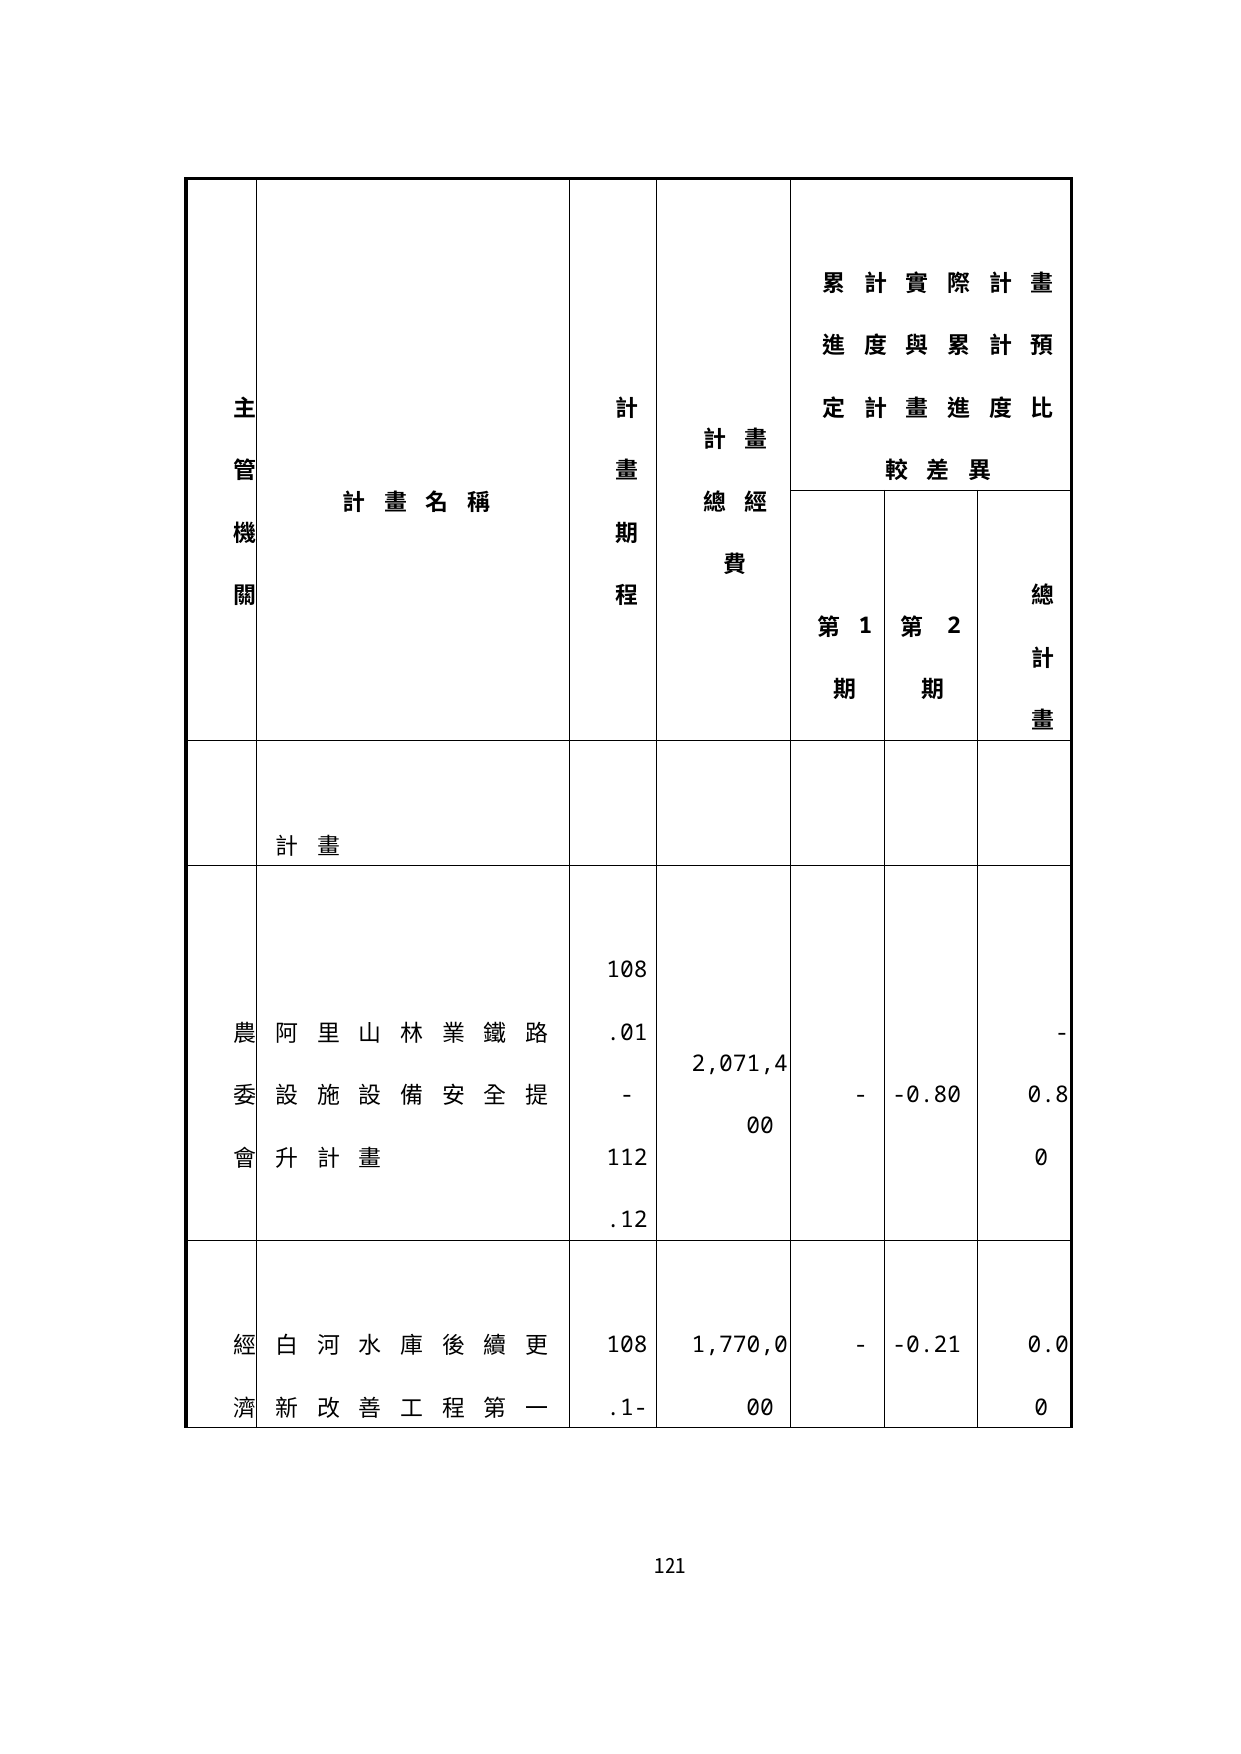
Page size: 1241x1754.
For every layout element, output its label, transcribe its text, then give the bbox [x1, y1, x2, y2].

table_cell -0.21 [885, 1241, 977, 1427]
table_cell [570, 741, 656, 865]
table_cell 阿里山林業鐵路設施設備安全提升計畫 [257, 866, 569, 1240]
table_header 累計實際計畫進度與累計預定計畫進度比較差異 [791, 180, 1070, 490]
table_cell - [791, 866, 884, 1240]
table_cell -0.80 [978, 866, 1070, 1240]
table_cell - [791, 741, 884, 865]
table_cell 計畫 [257, 741, 569, 865]
table_cell 白河水庫後續更新改善工程第一 [257, 1241, 569, 1427]
table_cell [657, 741, 790, 865]
table_header 計畫總經費 [657, 180, 790, 740]
table_header 計畫 期程 [570, 180, 656, 740]
table_cell [188, 741, 256, 865]
table_cell 第1期 [791, 491, 884, 740]
table_cell 經濟 [188, 1241, 256, 1427]
table_cell 108.01- 112.12 [570, 866, 656, 1240]
table_cell 農委會 [188, 866, 256, 1240]
table_cell [885, 741, 977, 865]
table_cell 總計畫 [978, 491, 1070, 740]
table_header 主管機關 [188, 180, 256, 740]
table_header 計畫名稱 [257, 180, 569, 740]
table_cell 0.00 [978, 1241, 1070, 1427]
table_cell - [791, 1241, 884, 1427]
table_cell 第2期 [885, 491, 977, 740]
table_cell 108.1- [570, 1241, 656, 1427]
table_cell 1,770,000 [657, 1241, 790, 1427]
table_cell -0.80 [885, 866, 977, 1240]
table_cell 2,071,400 [657, 866, 790, 1240]
table_cell [978, 741, 1070, 865]
